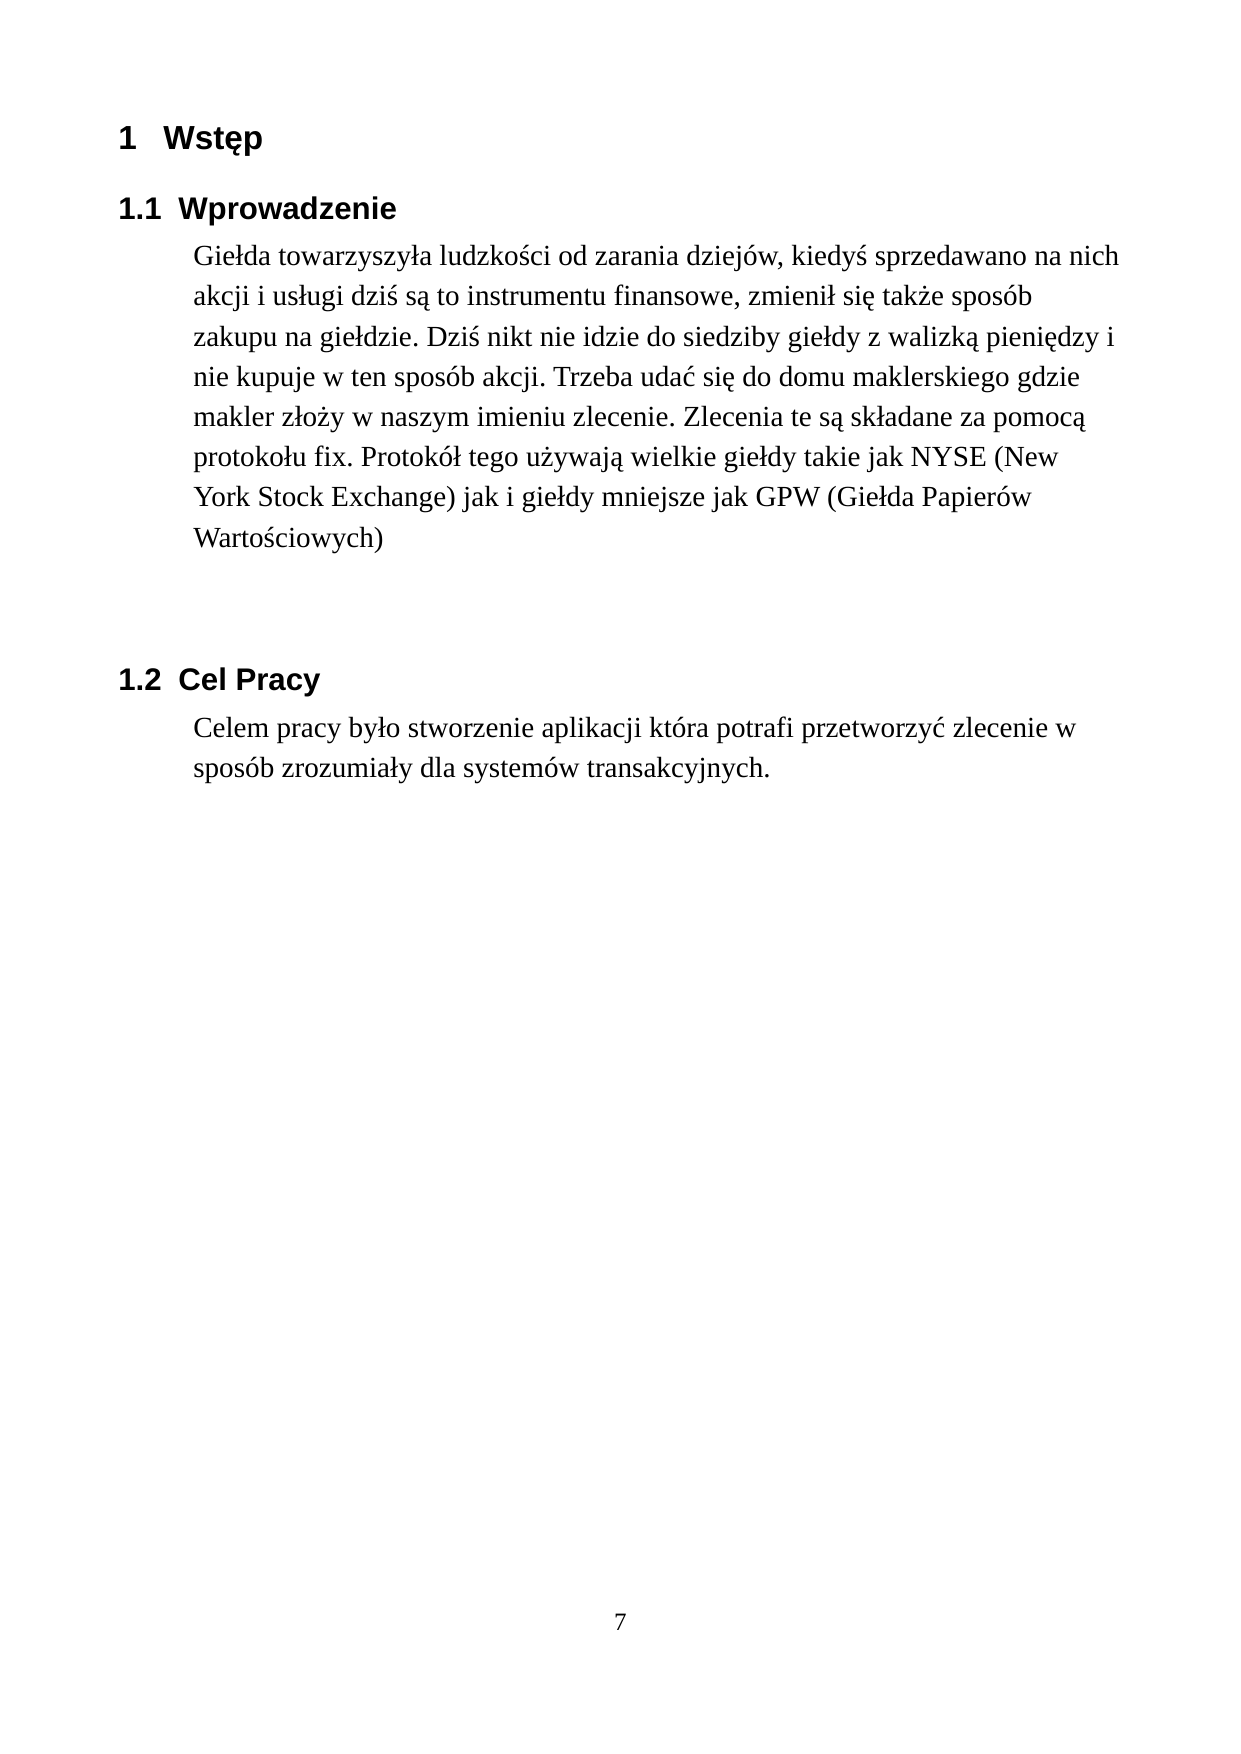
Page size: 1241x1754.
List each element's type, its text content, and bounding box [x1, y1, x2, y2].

list Celem pracy było stworzenie aplikacji która potrafi przetworzyć zlecenie w sposób zrozumiały dla systemów transakcyjnych. [156, 710, 1122, 783]
subtitle Cel Pracy [118, 661, 1122, 697]
list Giełda towarzyszyła ludzkości od zarania dziejów, kiedyś sprzedawano na nich akcji i usługi dziś są to instrumentu finansowe, zmienił się także sposób zakupu na giełdzie. Dziś nikt nie idzie do siedziby giełdy z walizką pieniędzy i nie kupuje w ten sposób akcji. Trzeba udać się do domu maklerskiego gdzie makler złoży w naszym imieniu zlecenie. Zlecenia te są składane za pomocą protokołu fix. Protokół tego używają wielkie giełdy takie jak NYSE (New York Stock Exchange) jak i giełdy mniejsze jak GPW (Giełda Papierów Wartościowych) [156, 238, 1122, 553]
subtitle Wprowadzenie [118, 190, 1122, 226]
subtitle Wstęp [118, 118, 1122, 157]
